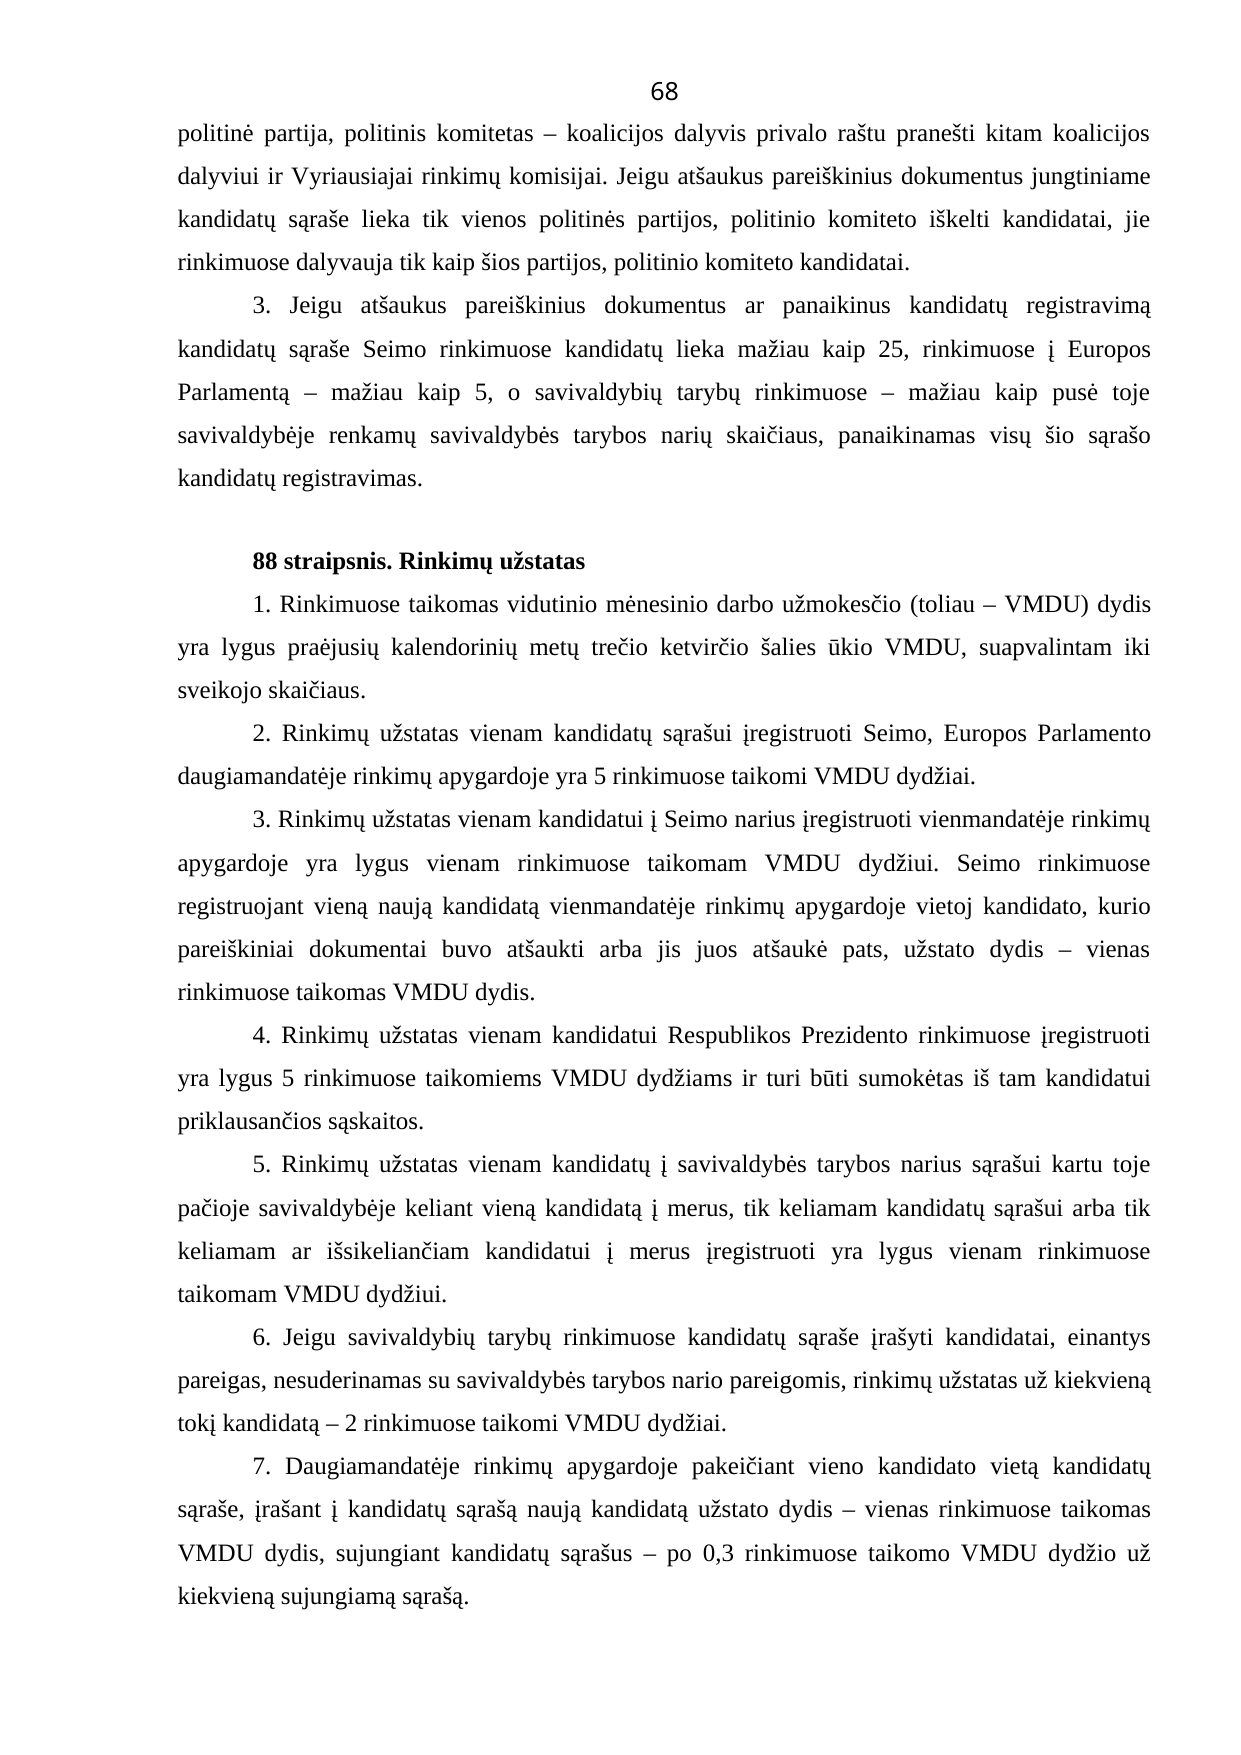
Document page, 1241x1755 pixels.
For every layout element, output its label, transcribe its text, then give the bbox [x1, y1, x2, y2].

text 4. Rinkimų užstatas vienam kandidatui Respublikos Prezidento rinkimuose įregistruoti yra lygus 5 rinkimuose taikomiems VMDU dydžiams ir turi būti sumokėtas iš tam kandidatui priklausančios sąskaitos. [177, 1020, 1152, 1135]
text 2. Rinkimų užstatas vienam kandidatų sąrašui įregistruoti Seimo, Europos Parlamento daugiamandatėje rinkimų apygardoje yra 5 rinkimuose taikomi VMDU dydžiai. [177, 718, 1152, 790]
text 5. Rinkimų užstatas vienam kandidatų į savivaldybės tarybos narius sąrašui kartu toje pačioje savivaldybėje keliant vieną kandidatą į merus, tik keliamam kandidatų sąrašui arba tik keliamam ar išsikeliančiam kandidatui į merus įregistruoti yra lygus vienam rinkimuose taikomam VMDU dydžiui. [177, 1149, 1152, 1308]
text 6. Jeigu savivaldybių tarybų rinkimuose kandidatų sąraše įrašyti kandidatai, einantys pareigas, nesuderinamas su savivaldybės tarybos nario pareigomis, rinkimų užstatas už kiekvieną tokį kandidatą – 2 rinkimuose taikomi VMDU dydžiai. [177, 1322, 1152, 1437]
text 3. Jeigu atšaukus pareiškinius dokumentus ar panaikinus kandidatų registravimą kandidatų sąraše Seimo rinkimuose kandidatų lieka mažiau kaip 25, rinkimuose į Europos Parlamentą – mažiau kaip 5, o savivaldybių tarybų rinkimuose – mažiau kaip pusė toje savivaldybėje renkamų savivaldybės tarybos narių skaičiaus, panaikinamas visų šio sąrašo kandidatų registravimas. [177, 291, 1152, 492]
text 3. Rinkimų užstatas vienam kandidatui į Seimo narius įregistruoti vienmandatėje rinkimų apygardoje yra lygus vienam rinkimuose taikomam VMDU dydžiui. Seimo rinkimuose registruojant vieną naują kandidatą vienmandatėje rinkimų apygardoje vietoj kandidato, kurio pareiškiniai dokumentai buvo atšaukti arba jis juos atšaukė pats, užstato dydis – vienas rinkimuose taikomas VMDU dydis. [177, 804, 1152, 1006]
text politinė partija, politinis komitetas – koalicijos dalyvis privalo raštu pranešti kitam koalicijos dalyviui ir Vyriausiajai rinkimų komisijai. Jeigu atšaukus pareiškinius dokumentus jungtiniame kandidatų sąraše lieka tik vienos politinės partijos, politinio komiteto iškelti kandidatai, jie rinkimuose dalyvauja tik kaip šios partijos, politinio komiteto kandidatai. [177, 118, 1152, 276]
text 88 straipsnis. Rinkimų užstatas [177, 546, 1152, 574]
text 1. Rinkimuose taikomas vidutinio mėnesinio darbo užmokesčio (toliau – VMDU) dydis yra lygus praėjusių kalendorinių metų trečio ketvirčio šalies ūkio VMDU, suapvalintam iki sveikojo skaičiaus. [177, 589, 1152, 704]
text 7. Daugiamandatėje rinkimų apygardoje pakeičiant vieno kandidato vietą kandidatų sąraše, įrašant į kandidatų sąrašą naują kandidatą užstato dydis – vienas rinkimuose taikomas VMDU dydis, sujungiant kandidatų sąrašus – po 0,3 rinkimuose taikomo VMDU dydžio už kiekvieną sujungiamą sąrašą. [177, 1451, 1152, 1609]
